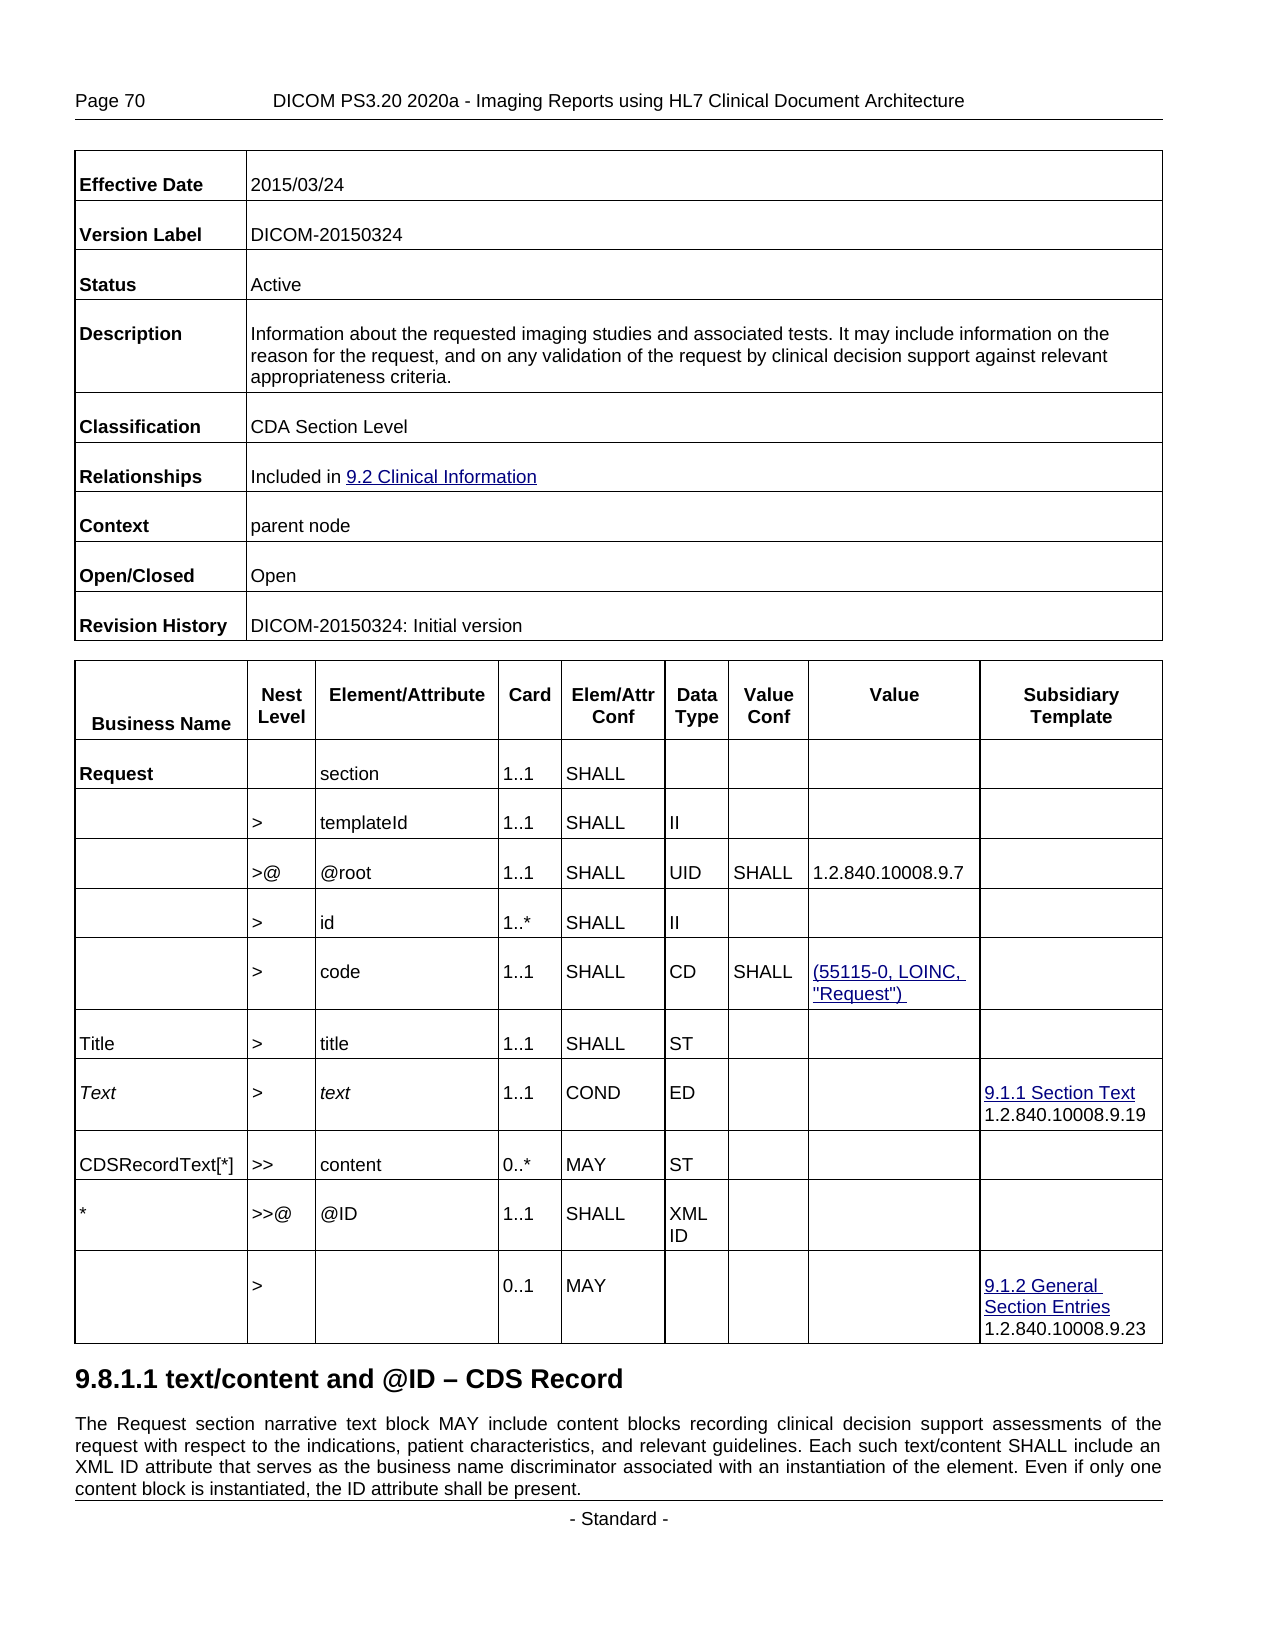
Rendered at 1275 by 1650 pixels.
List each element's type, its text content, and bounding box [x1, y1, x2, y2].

table_cell content [316, 1131, 498, 1179]
table_cell id [316, 889, 498, 937]
table_cell section [316, 740, 498, 788]
table_cell 2015/03/24 [247, 151, 1162, 200]
table_cell II [666, 889, 728, 937]
table_cell [981, 740, 1162, 788]
table_cell 1..1 [499, 789, 561, 838]
table_cell [809, 1131, 979, 1179]
table_cell 1.2.840.10008.9.7 [809, 839, 979, 888]
table_cell [76, 938, 247, 1008]
table_cell 0..1 [499, 1251, 561, 1343]
table_cell [981, 789, 1162, 838]
table_cell > [248, 789, 315, 838]
table_cell SHALL [729, 938, 808, 1008]
table_cell DICOM-20150324 [247, 201, 1162, 249]
table_cell Effective Date [76, 151, 246, 200]
table_cell [809, 740, 979, 788]
table_cell 1..1 [499, 740, 561, 788]
table_cell [729, 1131, 808, 1179]
table_cell @root [316, 839, 498, 888]
table_cell SHALL [562, 740, 664, 788]
table_cell 9.1.1 Section Text 1.2.840.10008.9.19 [981, 1059, 1162, 1129]
table_cell MAY [562, 1131, 664, 1179]
table_cell * [76, 1180, 247, 1250]
table_cell ST [666, 1010, 728, 1058]
table_cell UID [666, 839, 728, 888]
table_cell @ID [316, 1180, 498, 1250]
table_header Data Type [666, 661, 728, 738]
table_cell title [316, 1010, 498, 1058]
table_cell CD [666, 938, 728, 1008]
table_cell [809, 1180, 979, 1250]
table_cell > [248, 1010, 315, 1058]
table_cell Included in 9.2 Clinical Information [247, 443, 1162, 491]
table_cell [729, 1251, 808, 1343]
table_cell > [248, 1059, 315, 1129]
table_cell [76, 1251, 247, 1343]
table_header Element/​Attribute [316, 661, 498, 738]
table_cell ED [666, 1059, 728, 1129]
table_cell DICOM-20150324: Initial version [247, 592, 1162, 640]
table_cell 1..1 [499, 1180, 561, 1250]
table_cell (55115-0, LOINC, "Request") [809, 938, 979, 1008]
table_cell SHALL [562, 1180, 664, 1250]
table_cell [76, 839, 247, 888]
table_cell > [248, 889, 315, 937]
text The Request section narrative text block MAY include content blocks recording clinical decision support assessments of the request with respect to the indications, patient characteristics, and relevant guidelines. Each such text/content SHALL include an XML ID attribute that serves as the business name discriminator associated with an instantiation of the element. Even if only one content block is instantiated, the ID attribute shall be present. [75, 1413, 1162, 1499]
table_cell SHALL [562, 839, 664, 888]
table_cell 1..1 [499, 839, 561, 888]
table_cell II [666, 789, 728, 838]
table_cell [729, 1180, 808, 1250]
table_cell [666, 740, 728, 788]
table_cell CDSRecord​Text[*] [76, 1131, 247, 1179]
table_cell SHALL [562, 789, 664, 838]
table_header Value [809, 661, 979, 738]
table_cell [809, 1059, 979, 1129]
table_cell MAY [562, 1251, 664, 1343]
table_cell [76, 889, 247, 937]
table_cell 1..1 [499, 938, 561, 1008]
table_cell Relationships [76, 443, 246, 491]
table_cell Description [76, 300, 246, 392]
table_cell 1..1 [499, 1059, 561, 1129]
table_cell Open [247, 542, 1162, 591]
table_cell Context [76, 492, 246, 541]
table_cell [248, 740, 315, 788]
table_header Value Conf [729, 661, 808, 738]
table_cell > [248, 1251, 315, 1343]
table_cell [809, 1010, 979, 1058]
table_cell Text [76, 1059, 247, 1129]
table_cell code [316, 938, 498, 1008]
table_header Card [499, 661, 561, 738]
table_cell 9.1.2 General Section Entries 1.2.840.10008.9.23 [981, 1251, 1162, 1343]
table_cell SHALL [562, 1010, 664, 1058]
table_cell [809, 889, 979, 937]
table_cell SHALL [729, 839, 808, 888]
table_cell [729, 889, 808, 937]
table_cell text [316, 1059, 498, 1129]
table_cell [729, 1059, 808, 1129]
table_cell COND [562, 1059, 664, 1129]
table_cell parent node [247, 492, 1162, 541]
table_cell Status [76, 250, 246, 299]
table_cell SHALL [562, 889, 664, 937]
table_cell [981, 839, 1162, 888]
table_cell Title [76, 1010, 247, 1058]
table_cell [981, 1131, 1162, 1179]
table_header Business Name [76, 661, 247, 738]
table_cell ST [666, 1131, 728, 1179]
table_cell [666, 1251, 728, 1343]
table_cell [981, 889, 1162, 937]
table_cell CDA Section Level [247, 393, 1162, 442]
table_header Nest Level [248, 661, 315, 738]
table_cell [316, 1251, 498, 1343]
table_cell template​Id [316, 789, 498, 838]
table_cell >> [248, 1131, 315, 1179]
table_header Elem/Attr Conf [562, 661, 664, 738]
table_cell Information about the requested imaging studies and associated tests. It may include information on the reason for the request, and on any validation of the request by clinical decision support against relevant appropriateness criteria. [247, 300, 1162, 392]
table_cell XML ID [666, 1180, 728, 1250]
table_cell Revision History [76, 592, 246, 640]
text 9.8.1.1 text/content and @ID – CDS Record [75, 1363, 1162, 1394]
table_cell 1..* [499, 889, 561, 937]
table_cell [76, 789, 247, 838]
table_cell [809, 1251, 979, 1343]
table_cell [981, 1180, 1162, 1250]
table_cell [981, 938, 1162, 1008]
table_cell [729, 789, 808, 838]
table_cell Version Label [76, 201, 246, 249]
table_header Subsidiary Template [981, 661, 1162, 738]
table_cell 1..1 [499, 1010, 561, 1058]
table_cell [729, 740, 808, 788]
table_cell >>@ [248, 1180, 315, 1250]
table_cell SHALL [562, 938, 664, 1008]
table_cell 0..* [499, 1131, 561, 1179]
table_cell >@ [248, 839, 315, 888]
table_cell > [248, 938, 315, 1008]
table_cell Classification [76, 393, 246, 442]
table_cell [729, 1010, 808, 1058]
table_cell Active [247, 250, 1162, 299]
table_cell Request [76, 740, 247, 788]
table_cell Open/Closed [76, 542, 246, 591]
table_cell [809, 789, 979, 838]
table_cell [981, 1010, 1162, 1058]
